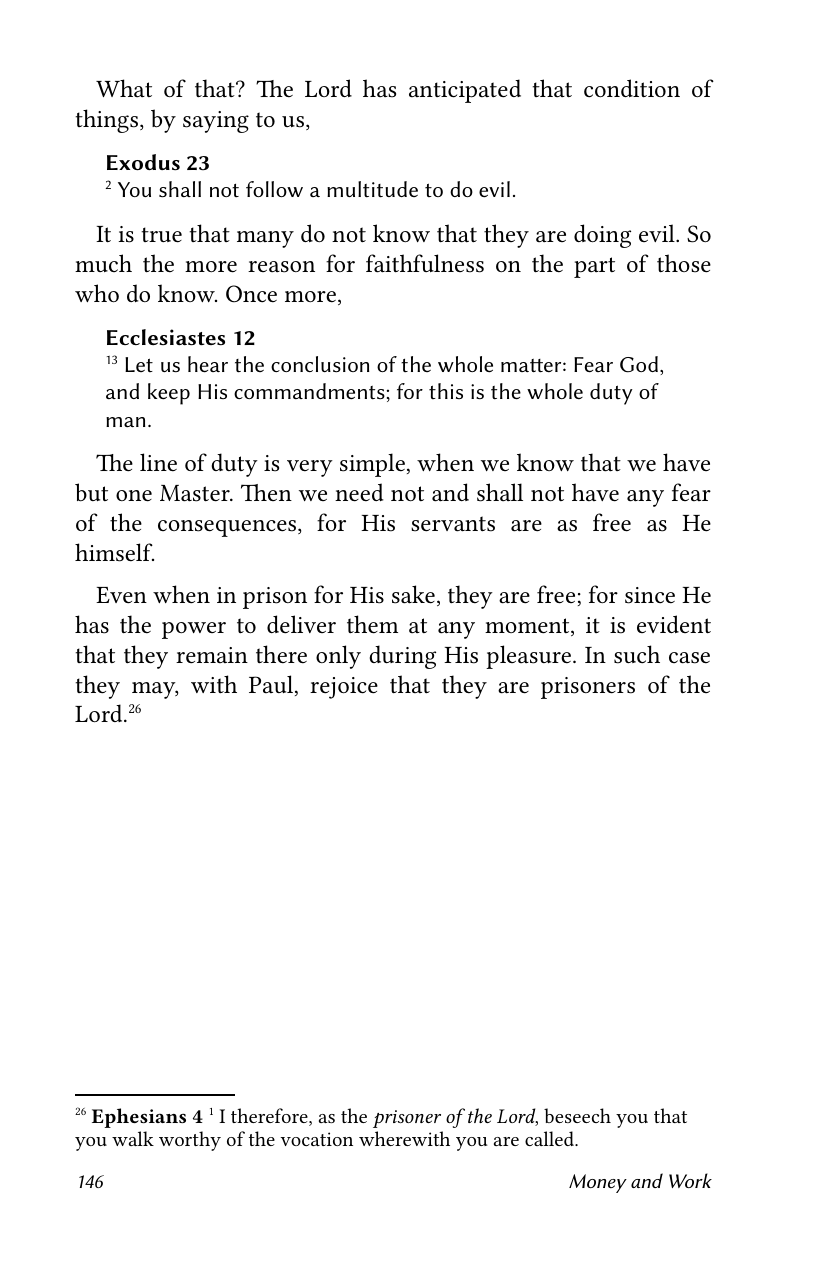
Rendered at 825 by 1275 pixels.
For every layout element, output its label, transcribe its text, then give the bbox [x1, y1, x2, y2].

text It is true that many do not know that they are doing evil. So much the more reason for faithfulness on the part of those who do know. Once more, [75, 220, 712, 308]
text 13 Let us hear the conclusion of the whole matter: Fear God, and keep His commandments; for this is the whole duty of man. [105, 352, 682, 433]
text What of that? The Lord has anticipated that condition of things, by saying to us, [75, 75, 712, 133]
text Even when in prison for His sake, they are free; for since He has the power to deliver them at any moment, it is evident that they remain there only during His pleasure. In such case they may, with Paul, rejoice that they are prisoners of the Lord. [75, 581, 712, 729]
text The line of duty is very simple, when we know that we have but one Master. Then we need not and shall not have any fear of the consequences, for His servants are as free as He himself. [75, 449, 712, 567]
text 2 You shall not follow a multitude to do evil. [105, 177, 682, 203]
text Ecclesiastes 12 [105, 324, 712, 351]
text Ephesians 4 1 I therefore, as the prisoner of the Lord, beseech you that you walk worthy of the vocation wherewith you are called. [75, 1104, 712, 1152]
text Exodus 23 [105, 150, 712, 176]
